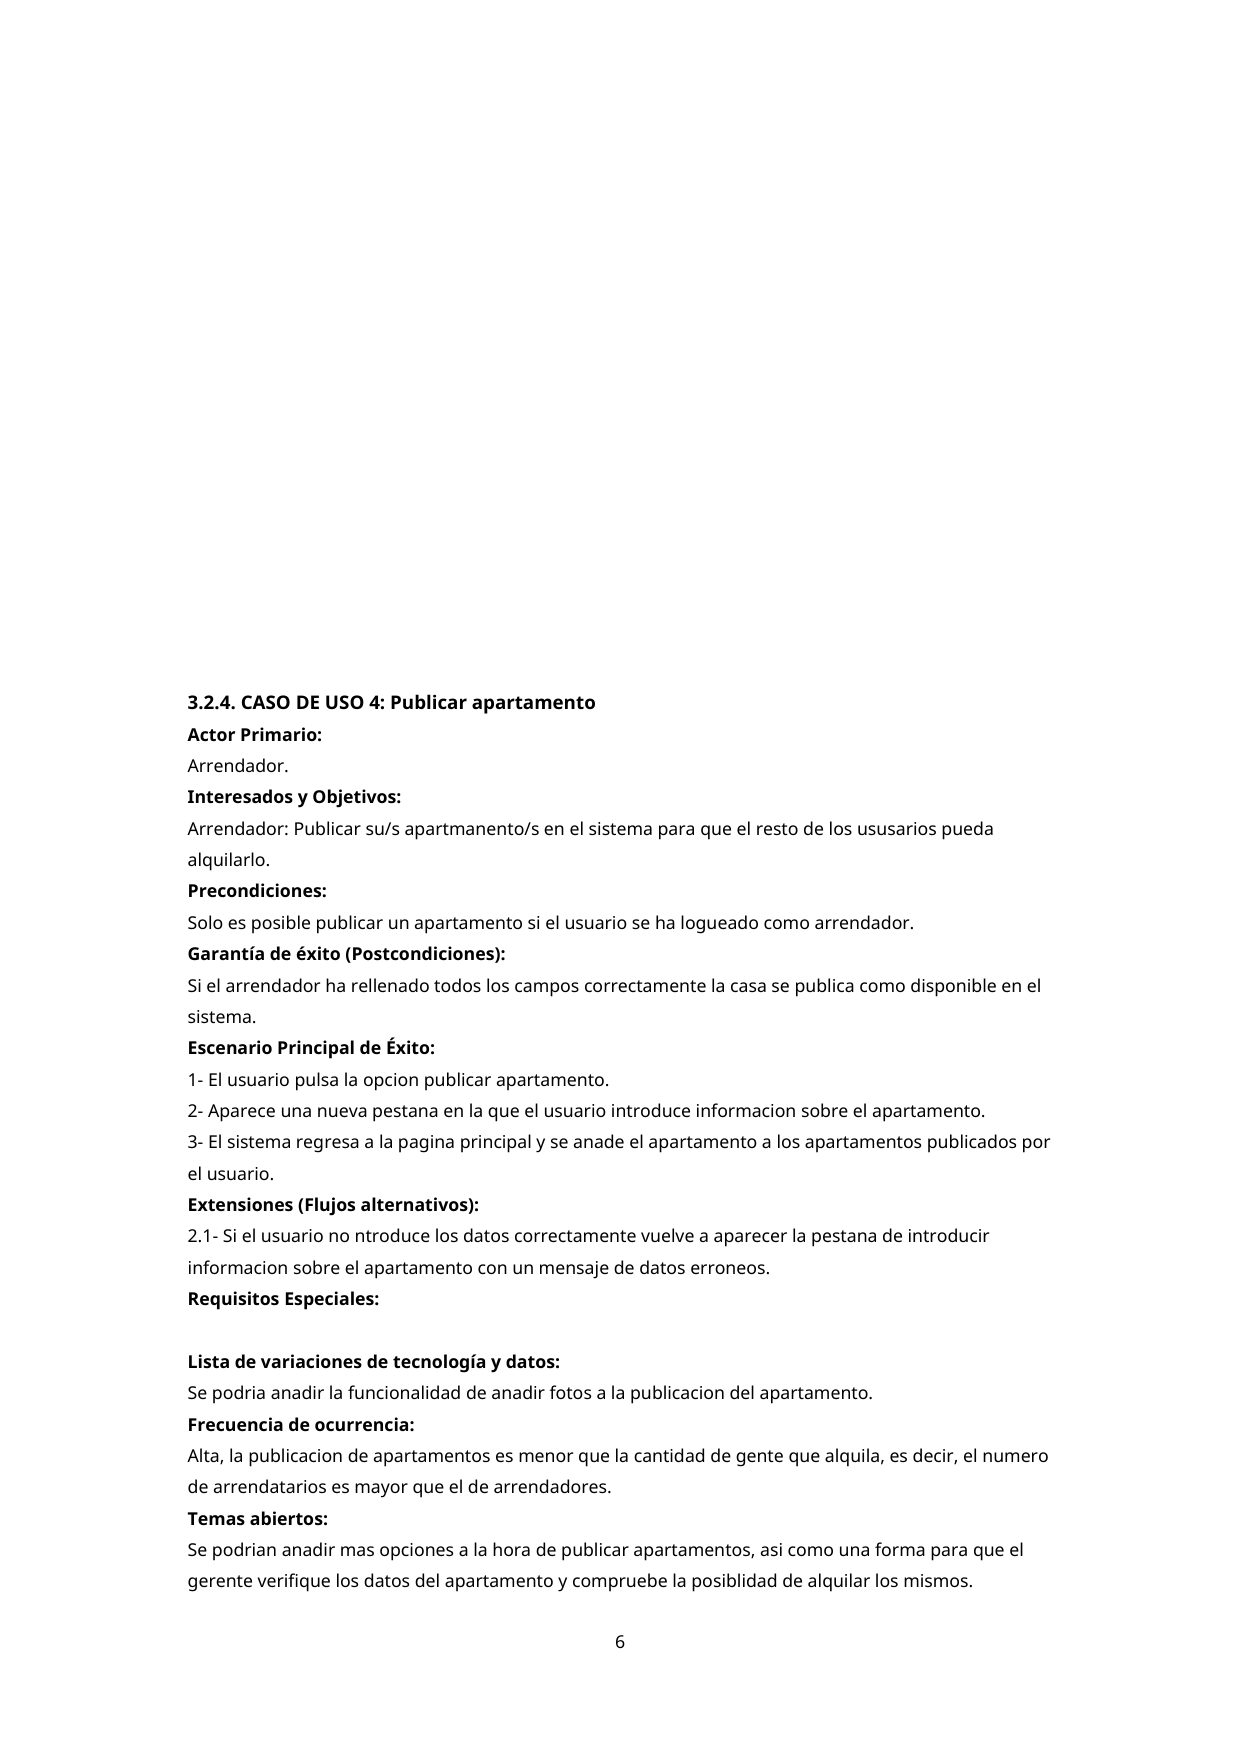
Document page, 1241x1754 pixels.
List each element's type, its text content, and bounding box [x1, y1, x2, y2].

text 3- El sistema regresa a la pagina principal y se anade el apartamento a los apartamentos publicados por el usuario. [187, 1130, 1053, 1185]
text Interesados y Objetivos: [187, 785, 1053, 809]
text Extensiones (Flujos alternativos): [187, 1192, 1053, 1217]
text 2- Aparece una nueva pestana en la que el usuario introduce informacion sobre el apartamento. [187, 1098, 1053, 1123]
text Garantía de éxito (Postcondiciones): [187, 942, 1053, 966]
text Precondiciones: [187, 879, 1053, 903]
text Se podria anadir la funcionalidad de anadir fotos a la publicacion del apartamento. [187, 1381, 1053, 1405]
text Frecuencia de ocurrencia: [187, 1412, 1053, 1436]
text 1- El usuario pulsa la opcion publicar apartamento. [187, 1067, 1053, 1091]
text Arrendador. [187, 753, 1053, 778]
text Alta, la publicacion de apartamentos es menor que la cantidad de gente que alquila, es decir, el numero de arrendatarios es mayor que el de arrendadores. [187, 1443, 1053, 1499]
text Actor Primario: [187, 722, 1053, 746]
text 2.1- Si el usuario no ntroduce los datos correctamente vuelve a aparecer la pestana de introducir informacion sobre el apartamento con un mensaje de datos erroneos. [187, 1224, 1053, 1279]
text Requisitos Especiales: [187, 1287, 1053, 1311]
text Arrendador: Publicar su/s apartmanento/s en el sistema para que el resto de los ususarios pueda alquilarlo. [187, 816, 1053, 872]
text Se podrian anadir mas opciones a la hora de publicar apartamentos, asi como una forma para que el gerente verifique los datos del apartamento y compruebe la posiblidad de alquilar los mismos. [187, 1537, 1053, 1593]
text Temas abiertos: [187, 1506, 1053, 1530]
text Si el arrendador ha rellenado todos los campos correctamente la casa se publica como disponible en el sistema. [187, 973, 1053, 1028]
text Escenario Principal de Éxito: [187, 1036, 1053, 1060]
text Solo es posible publicar un apartamento si el usuario se ha logueado como arrendador. [187, 910, 1053, 934]
text Lista de variaciones de tecnología y datos: [187, 1349, 1053, 1373]
text 3.2.4. CASO DE USO 4: Publicar apartamento [187, 689, 1053, 714]
